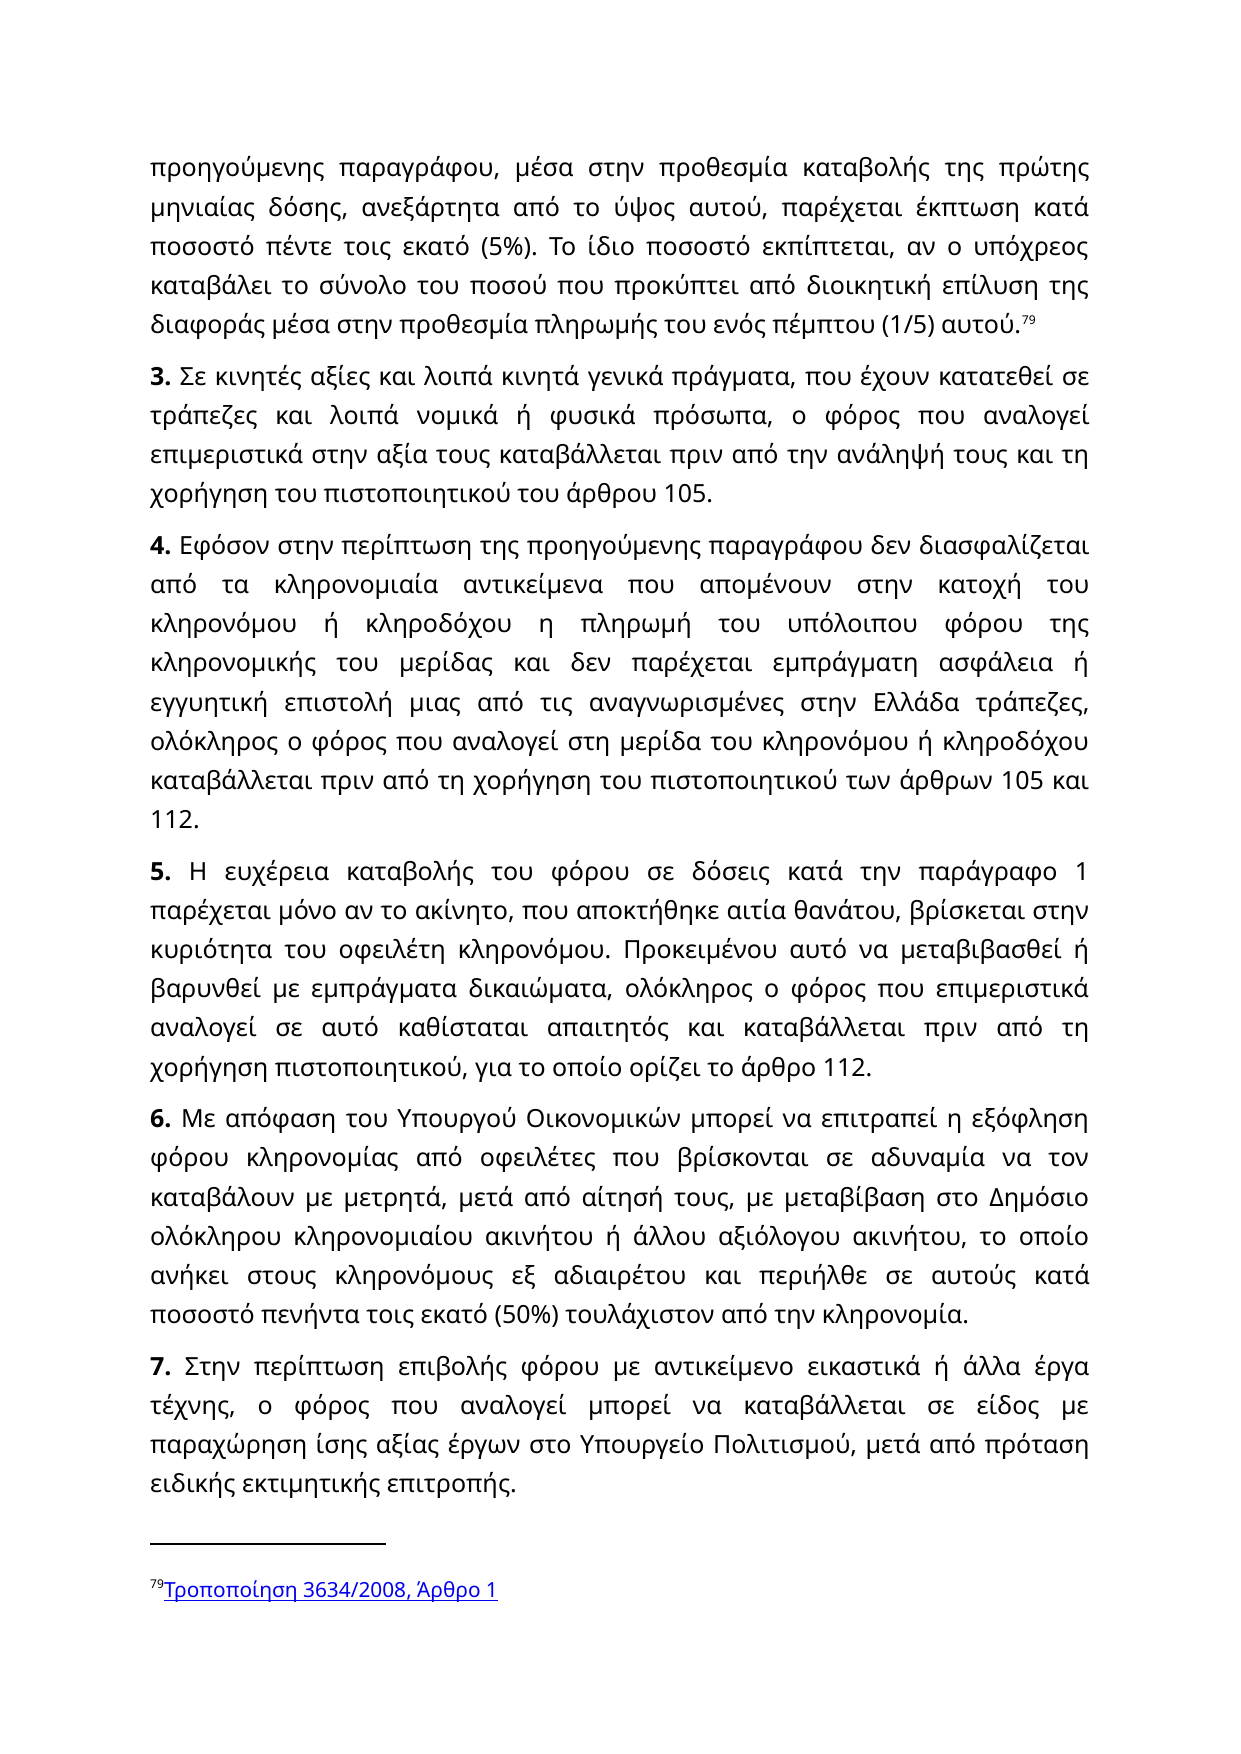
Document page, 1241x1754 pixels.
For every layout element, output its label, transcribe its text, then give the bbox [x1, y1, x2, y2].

text Τροποποίηση 3634/2008, Άρθρο 1 [150, 1576, 1090, 1604]
text 5. Η ευχέρεια καταβολής του φόρου σε δόσεις κατά την παράγραφο 1 παρέχεται μόνο αν το ακίνητο, που αποκτήθηκε αιτία θανάτου, βρίσκεται στην κυριότητα του οφειλέτη κληρονόμου. Προκειμένου αυτό να μεταβιβασθεί ή βαρυνθεί με εμπράγματα δικαιώματα, ολόκληρος ο φόρος που επιμεριστικά αναλογεί σε αυτό καθίσταται απαιτητός και καταβάλλεται πριν από τη χορήγηση πιστοποιητικού, για το οποίο ορίζει το άρθρο 112. [150, 853, 1090, 1083]
text 7. Στην περίπτωση επιβολής φόρου με αντικείμενο εικαστικά ή άλλα έργα τέχνης, ο φόρος που αναλογεί μπορεί να καταβάλλεται σε είδος με παραχώρηση ίσης αξίας έργων στο Υπουργείο Πολιτισμού, μετά από πρόταση ειδικής εκτιμητικής επιτροπής. [150, 1348, 1090, 1500]
text 6. Με απόφαση του Υπουργού Οικονομικών μπορεί να επιτραπεί η εξόφληση φόρου κληρονομίας από οφειλέτες που βρίσκονται σε αδυναμία να τον καταβάλουν με μετρητά, μετά από αίτησή τους, με μεταβίβαση στο Δημόσιο ολόκληρου κληρονομιαίου ακινήτου ή άλλου αξιόλογου ακινήτου, το οποίο ανήκει στους κληρονόμους εξ αδιαιρέτου και περιήλθε σε αυτούς κατά ποσοστό πενήντα τοις εκατό (50%) τουλάχιστον από την κληρονομία. [150, 1101, 1090, 1331]
text 3. Σε κινητές αξίες και λοιπά κινητά γενικά πράγματα, που έχουν κατατεθεί σε τράπεζες και λοιπά νομικά ή φυσικά πρόσωπα, ο φόρος που αναλογεί επιμεριστικά στην αξία τους καταβάλλεται πριν από την ανάληψή τους και τη χορήγηση του πιστοποιητικού του άρθρου 105. [150, 358, 1090, 510]
text 4. Εφόσον στην περίπτωση της προηγούμενης παραγράφου δεν διασφαλίζεται από τα κληρονομιαία αντικείμενα που απομένουν στην κατοχή του κληρονόμου ή κληροδόχου η πληρωμή του υπόλοιπου φόρου της κληρονομικής του μερίδας και δεν παρέχεται εμπράγματη ασφάλεια ή εγγυητική επιστολή μιας από τις αναγνωρισμένες στην Ελλάδα τράπεζες, ολόκληρος ο φόρος που αναλογεί στη μερίδα του κληρονόμου ή κληροδόχου καταβάλλεται πριν από τη χορήγηση του πιστοποιητικού των άρθρων 105 και 112. [150, 527, 1090, 836]
text προηγούμενης παραγράφου, μέσα στην προθεσμία καταβολής της πρώτης µηνιαίας δόσης, ανεξάρτητα από το ύψος αυτού, παρέχεται έκπτωση κατά ποσοστό πέντε τοις εκατό (5%). Το ίδιο ποσοστό εκπίπτεται, αν ο υπόχρεος καταβάλει το σύνολο του ποσού που προκύπτει από διοικητική επίλυση της διαφοράς μέσα στην προθεσμία πληρωμής του ενός πέμπτου (1/5) αυτού. [150, 150, 1090, 341]
